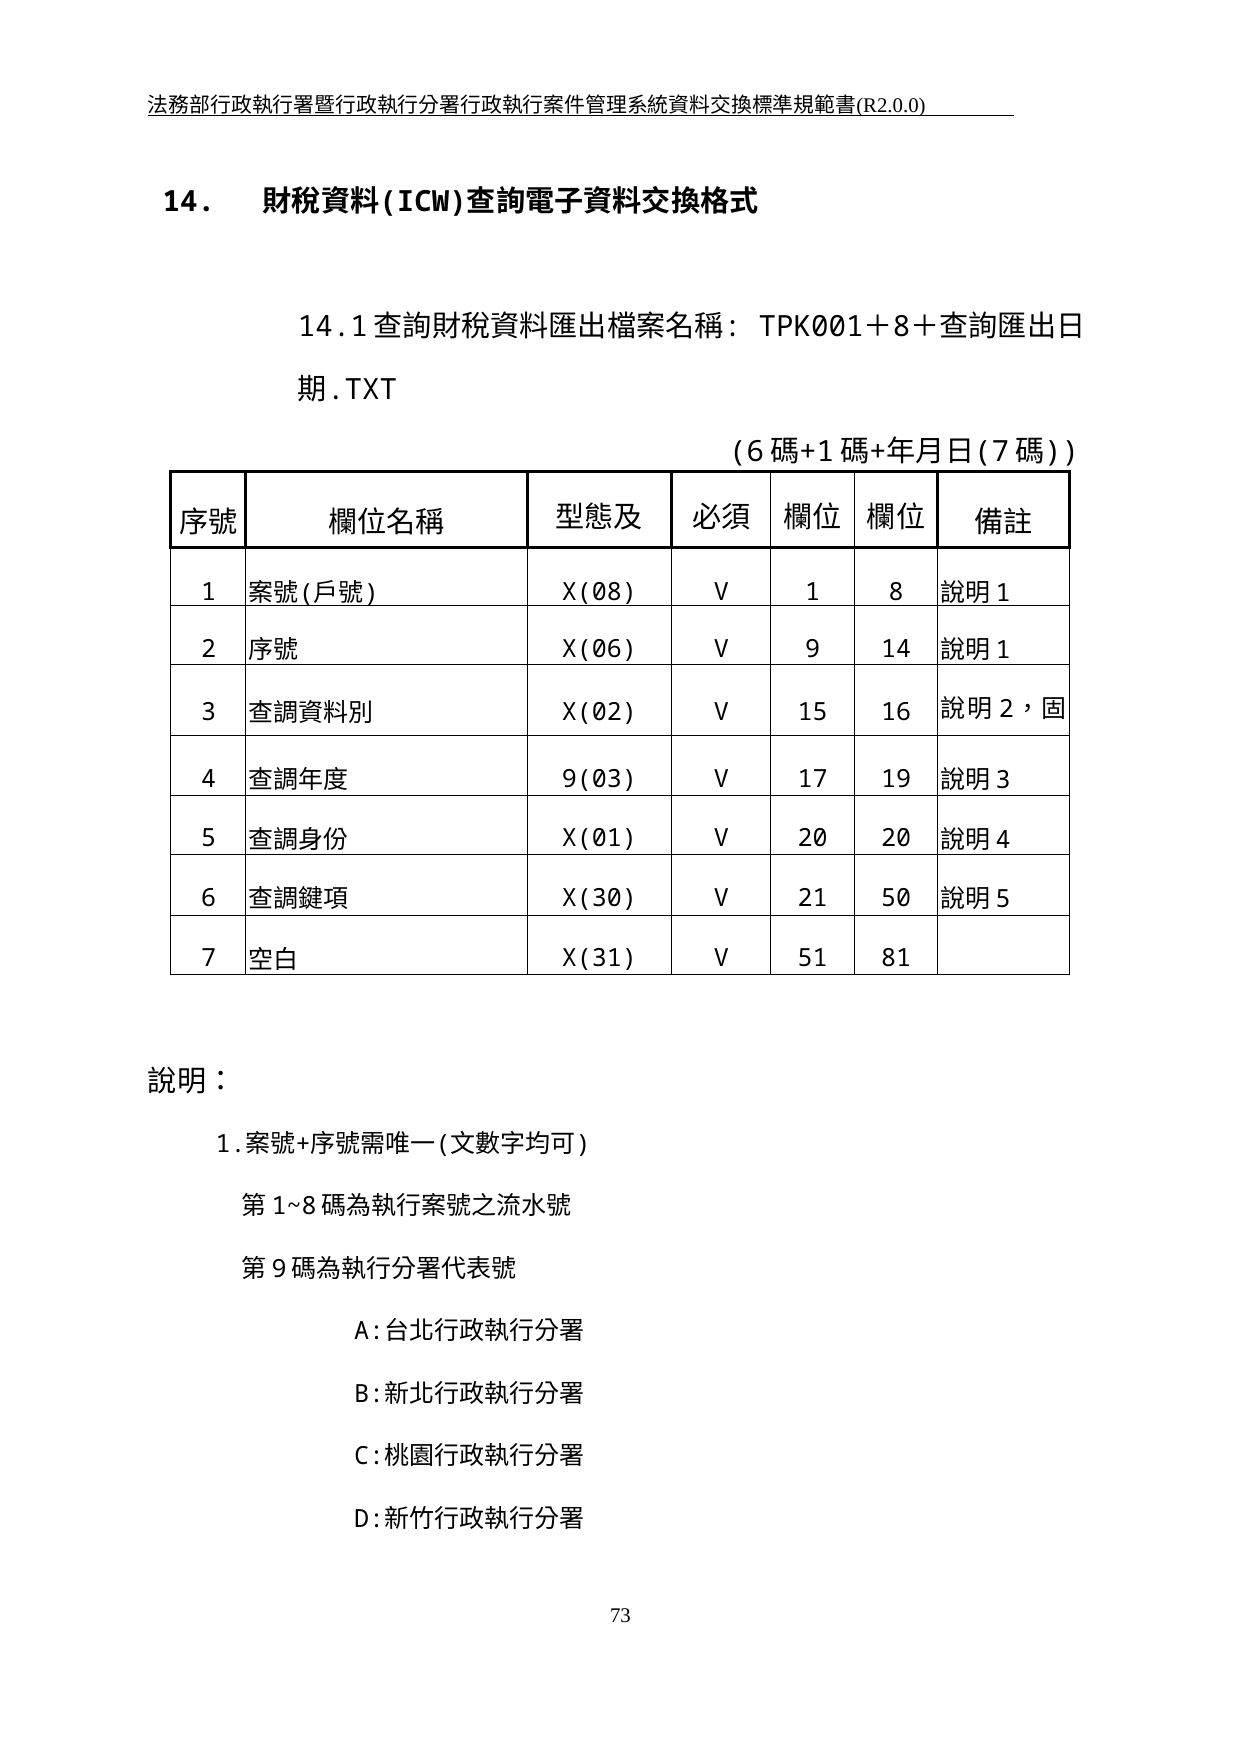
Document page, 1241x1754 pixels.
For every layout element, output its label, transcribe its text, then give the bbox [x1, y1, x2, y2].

table_cell 6 [171, 855, 245, 914]
table_cell 20 [771, 796, 854, 853]
table_cell 20 [855, 796, 937, 853]
table_cell 21 [771, 855, 854, 914]
table_cell 1 [171, 549, 245, 605]
table_cell 說明1 [938, 549, 1069, 605]
text 說明： [148, 1037, 1092, 1099]
table_cell V [672, 606, 770, 664]
table_header 欄位 迄 [855, 473, 936, 546]
text 14.1查詢財稅資料匯出檔案名稱: TPK001＋8＋查詢匯出日期.TXT [298, 282, 1092, 407]
table_cell V [672, 796, 770, 853]
table_header 序號 [172, 473, 244, 546]
table_cell 19 [855, 736, 937, 794]
text A:台北行政執行分署 [354, 1287, 1092, 1349]
table_cell 1 [771, 549, 854, 605]
table_cell X(31) [528, 916, 671, 973]
table_cell X(06) [528, 606, 671, 664]
table_cell 說明3 [938, 736, 1069, 794]
table_cell 序號 [246, 606, 527, 664]
table_cell 說明1 [938, 606, 1069, 664]
table_header 型態及 字元長度 [529, 473, 670, 546]
table_header 備註 [939, 473, 1068, 546]
table_cell 說明4 [938, 796, 1069, 853]
table_cell V [672, 549, 770, 605]
table_cell X(08) [528, 549, 671, 605]
text 1.案號+序號需唯一(文數字均可) [215, 1099, 1092, 1162]
table_cell 15 [771, 665, 854, 735]
table_cell 16 [855, 665, 937, 735]
text 第9碼為執行分署代表號 [241, 1224, 1092, 1287]
table_cell 51 [771, 916, 854, 973]
table_cell 2 [171, 606, 245, 664]
table_cell 查調資料別 [246, 665, 527, 735]
table_cell 說明5 [938, 855, 1069, 914]
table_cell V [672, 855, 770, 914]
table_cell X(01) [528, 796, 671, 853]
table_cell 4 [171, 736, 245, 794]
text C:桃園行政執行分署 [354, 1412, 1092, 1474]
table_cell 查調身份 [246, 796, 527, 853]
table_cell [938, 916, 1069, 973]
table_cell 7 [171, 916, 245, 973]
text (6碼+1碼+年月日(7碼)) [729, 407, 1092, 470]
table_cell 9 [771, 606, 854, 664]
table_header 欄位名稱 [247, 473, 526, 546]
table_cell 14 [855, 606, 937, 664]
table_cell 空白 [246, 916, 527, 973]
table_cell 案號(戶號) [246, 549, 527, 605]
text 第1~8碼為執行案號之流水號 [241, 1162, 1092, 1224]
list 財稅資料(ICW)查詢電子資料交換格式 [162, 157, 1092, 220]
table_cell V [672, 916, 770, 973]
table_cell 9(03) [528, 736, 671, 794]
table_cell 查調年度 [246, 736, 527, 794]
table_cell 81 [855, 916, 937, 973]
table_cell V [672, 736, 770, 794]
table_cell X(02) [528, 665, 671, 735]
text D:新竹行政執行分署 [354, 1474, 1092, 1537]
text B:新北行政執行分署 [354, 1349, 1092, 1412]
table_cell 查調鍵項 [246, 855, 527, 914]
table_cell 5 [171, 796, 245, 853]
table_cell 17 [771, 736, 854, 794]
table_cell 50 [855, 855, 937, 914]
table_header 欄位 起 [771, 473, 854, 546]
table_cell 說明2，固定填入I [938, 665, 1069, 735]
table_cell V [672, 665, 770, 735]
table_cell X(30) [528, 855, 671, 914]
table_cell 8 [855, 549, 937, 605]
table_header 必須 輸入 [673, 473, 770, 546]
table_cell 3 [171, 665, 245, 735]
